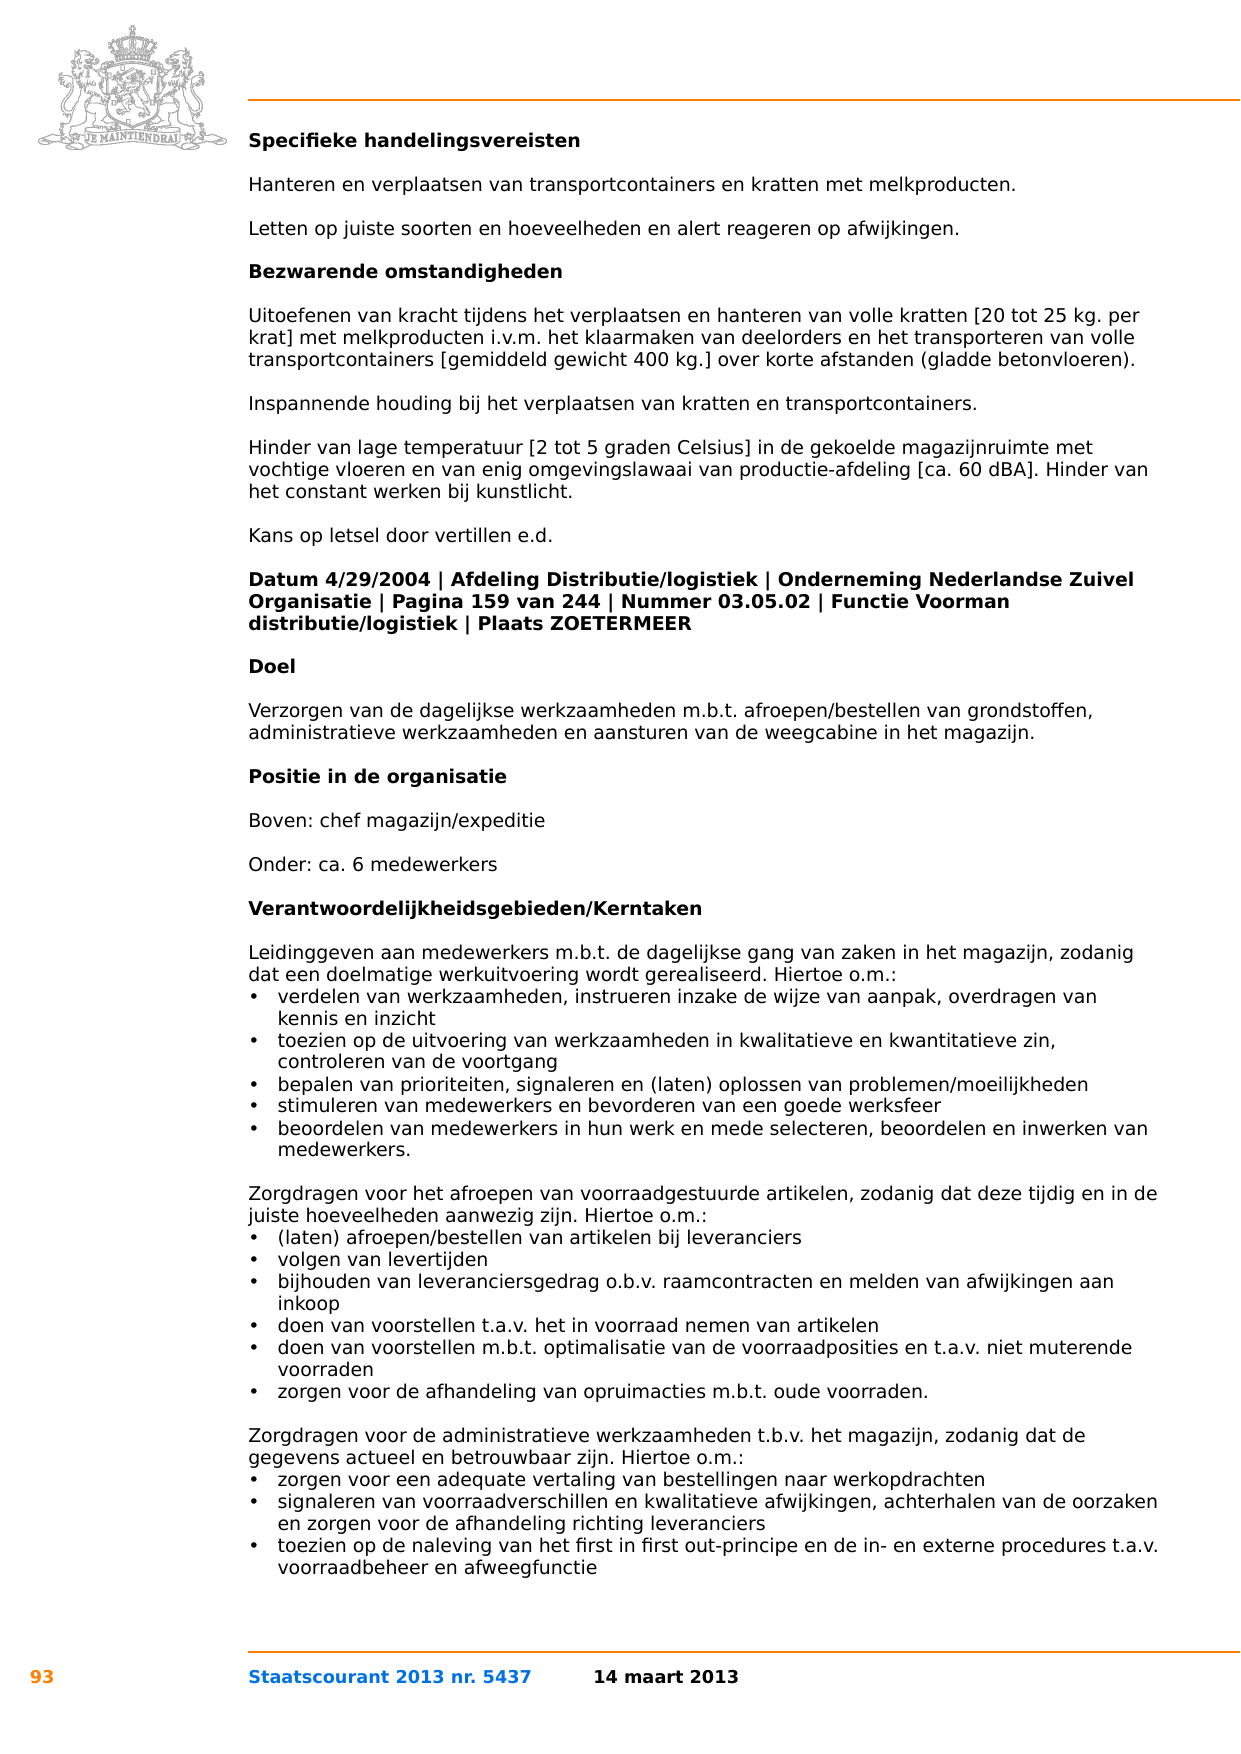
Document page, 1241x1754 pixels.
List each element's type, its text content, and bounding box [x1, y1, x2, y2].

picture [38, 25, 227, 150]
subtitle Bezwarende omstandigheden [248, 261, 1163, 283]
text Onder: ca. 6 medewerkers [248, 854, 1163, 876]
subtitle Datum 4/29/2004 | Afdeling Distributie/logistiek | Onderneming Nederlandse Zuivel Organisatie | Pagina 159 van 244 | Nummer 03.05.02 | Functie Voorman distributie/logistiek | Plaats ZOETERMEER [248, 569, 1163, 634]
text • zorgen voor de afhandeling van opruimacties m.b.t. oude voorraden. [248, 1381, 1163, 1403]
text Hanteren en verplaatsen van transportcontainers en kratten met melkproducten. [248, 174, 1163, 196]
text Verzorgen van de dagelijkse werkzaamheden m.b.t. afroepen/bestellen van grondstoffen, administratieve werkzaamheden en aansturen van de weegcabine in het magazijn. [248, 700, 1163, 744]
text Hinder van lage temperatuur [2 tot 5 graden Celsius] in de gekoelde magazijnruimte met vochtige vloeren en van enig omgevingslawaai van productie-afdeling [ca. 60 dBA]. Hinder van het constant werken bij kunstlicht. [248, 437, 1163, 503]
subtitle Positie in de organisatie [248, 766, 1163, 788]
text • doen van voorstellen t.a.v. het in voorraad nemen van artikelen [248, 1315, 1163, 1337]
text • signaleren van voorraadverschillen en kwalitatieve afwijkingen, achterhalen van de oorzaken en zorgen voor de afhandeling richting leveranciers [248, 1491, 1163, 1535]
text • volgen van levertijden [248, 1249, 1163, 1271]
text Zorgdragen voor het afroepen van voorraadgestuurde artikelen, zodanig dat deze tijdig en in de juiste hoeveelheden aanwezig zijn. Hiertoe o.m.: [248, 1183, 1163, 1227]
text Zorgdragen voor de administratieve werkzaamheden t.b.v. het magazijn, zodanig dat de gegevens actueel en betrouwbaar zijn. Hiertoe o.m.: [248, 1425, 1163, 1469]
text Inspannende houding bij het verplaatsen van kratten en transportcontainers. [248, 393, 1163, 415]
text Uitoefenen van kracht tijdens het verplaatsen en hanteren van volle kratten [20 tot 25 kg. per krat] met melkproducten i.v.m. het klaarmaken van deelorders en het transporteren van volle transportcontainers [gemiddeld gewicht 400 kg.] over korte afstanden (gladde betonvloeren). [248, 305, 1163, 371]
text • doen van voorstellen m.b.t. optimalisatie van de voorraadposities en t.a.v. niet muterende voorraden [248, 1337, 1163, 1381]
text Kans op letsel door vertillen e.d. [248, 525, 1163, 547]
text Letten op juiste soorten en hoeveelheden en alert reageren op afwijkingen. [248, 218, 1163, 239]
text • toezien op de naleving van het first in first out-principe en de in- en externe procedures t.a.v. voorraadbeheer en afweegfunctie [248, 1535, 1163, 1579]
text • bepalen van prioriteiten, signaleren en (laten) oplossen van problemen/moeilijkheden [248, 1073, 1163, 1095]
text • stimuleren van medewerkers en bevorderen van een goede werksfeer [248, 1095, 1163, 1117]
text Boven: chef magazijn/expeditie [248, 810, 1163, 832]
subtitle Verantwoordelijkheidsgebieden/Kerntaken [248, 898, 1163, 920]
subtitle Doel [248, 656, 1163, 678]
text • verdelen van werkzaamheden, instrueren inzake de wijze van aanpak, overdragen van kennis en inzicht [248, 986, 1163, 1029]
text • bijhouden van leveranciersgedrag o.b.v. raamcontracten en melden van afwijkingen aan inkoop [248, 1271, 1163, 1315]
subtitle Specifieke handelingsvereisten [248, 130, 1163, 152]
text Leidinggeven aan medewerkers m.b.t. de dagelijkse gang van zaken in het magazijn, zodanig dat een doelmatige werkuitvoering wordt gerealiseerd. Hiertoe o.m.: [248, 942, 1163, 986]
text • toezien op de uitvoering van werkzaamheden in kwalitatieve en kwantitatieve zin, controleren van de voortgang [248, 1029, 1163, 1073]
text • (laten) afroepen/bestellen van artikelen bij leveranciers [248, 1227, 1163, 1249]
text • zorgen voor een adequate vertaling van bestellingen naar werkopdrachten [248, 1469, 1163, 1491]
text • beoordelen van medewerkers in hun werk en mede selecteren, beoordelen en inwerken van medewerkers. [248, 1117, 1163, 1161]
